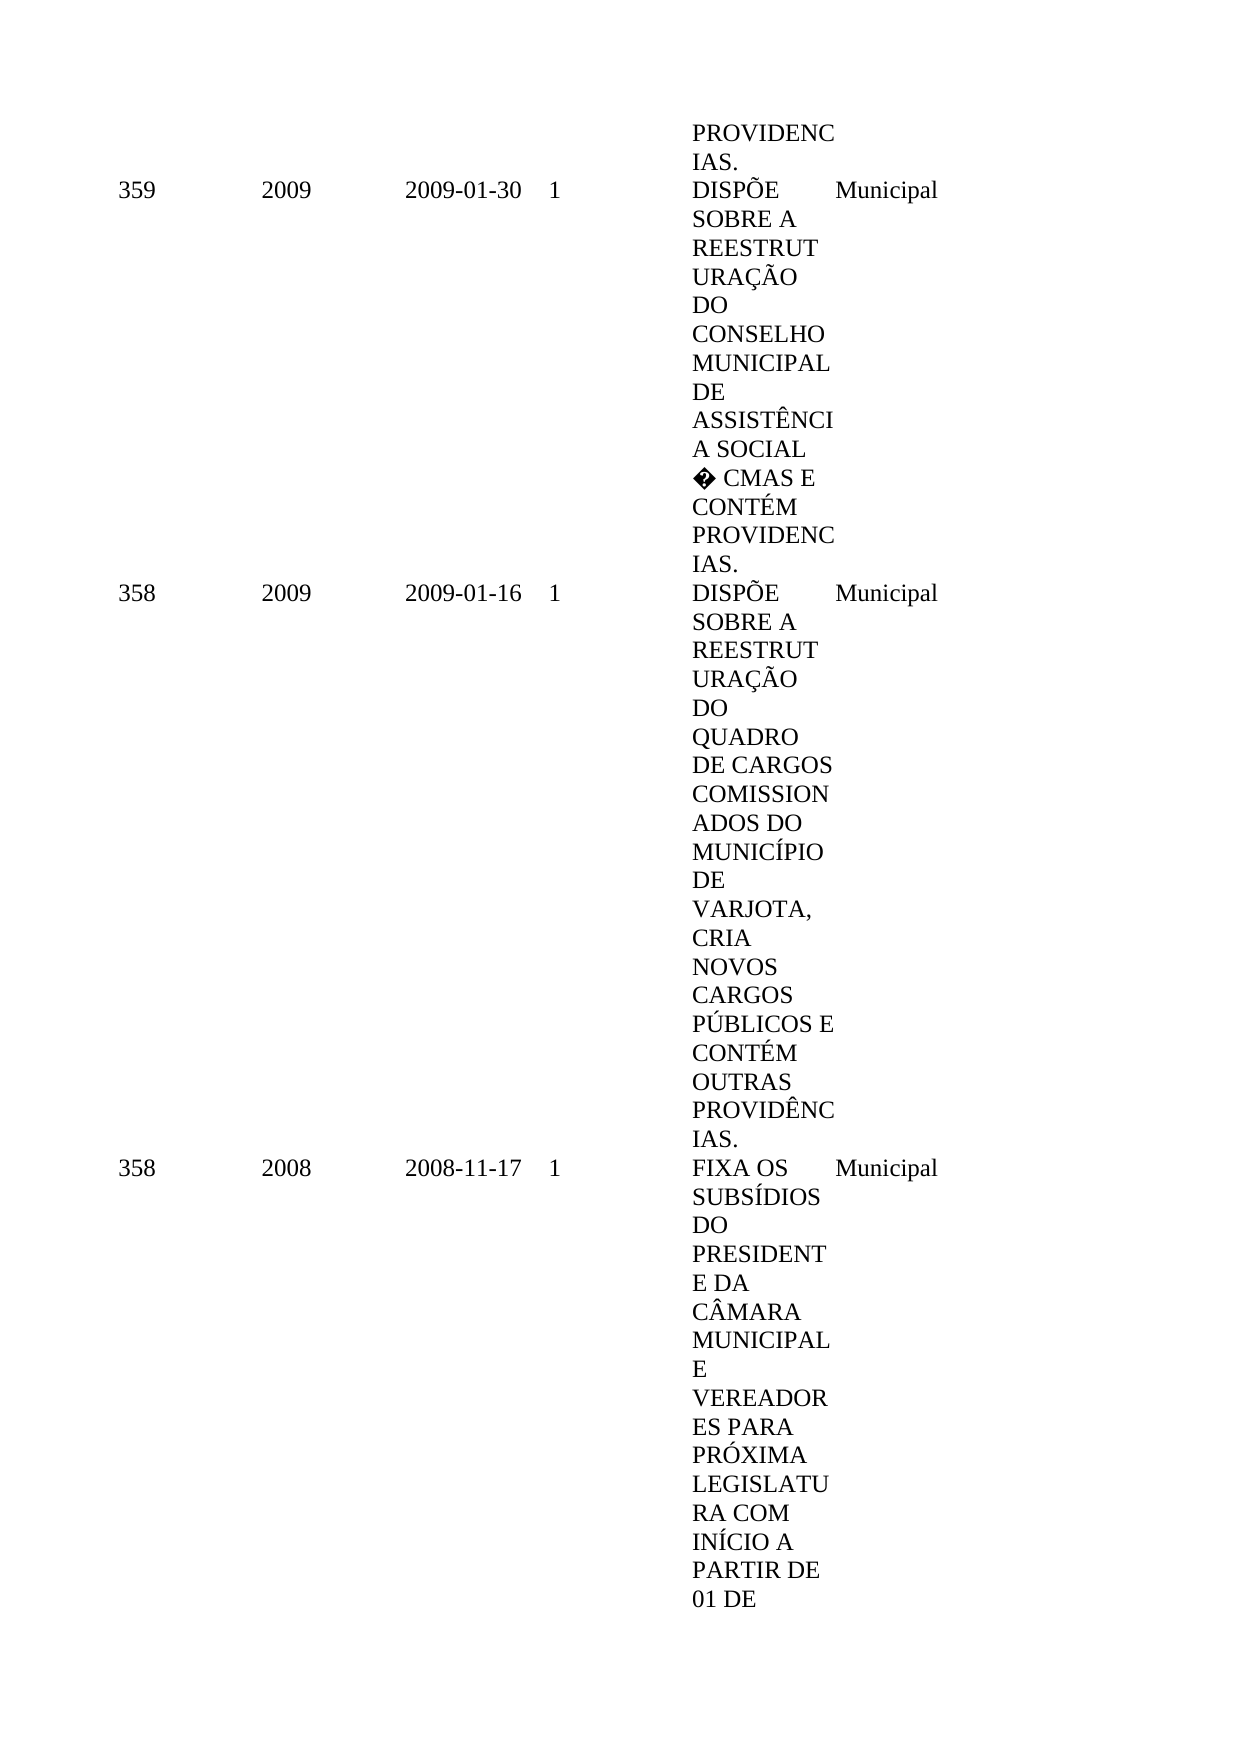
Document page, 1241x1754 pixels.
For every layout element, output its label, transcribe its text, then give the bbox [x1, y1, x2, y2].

table_cell [979, 118, 1122, 176]
table_cell 2009 [261, 578, 405, 1153]
table_cell 2009-01-30 [405, 176, 548, 578]
table_cell DISPÕE SOBRE A REESTRUTURAÇÃO DO CONSELHO MUNICIPAL DE ASSISTÊNCIA SOCIAL � CMAS E CONTÉM PROVIDENCIAS. [692, 176, 835, 578]
table_cell 1 [548, 1153, 692, 1613]
table_cell [835, 118, 979, 176]
table_cell 358 [118, 578, 261, 1153]
table_cell 2009 [261, 176, 405, 578]
table_cell 2008-11-17 [405, 1153, 548, 1613]
table_cell 2008 [261, 1153, 405, 1613]
table_cell DISPÕE SOBRE A REESTRUTURAÇÃO DO QUADRO DE CARGOS COMISSIONADOS DO MUNICÍPIO DE VARJOTA, CRIA NOVOS CARGOS PÚBLICOS E CONTÉM OUTRAS PROVIDÊNCIAS. [692, 578, 835, 1153]
table_cell Municipal [835, 176, 979, 578]
table_cell Municipal [835, 1153, 979, 1613]
table_cell 358 [118, 1153, 261, 1613]
table_cell FIXA OS SUBSÍDIOS DO PRESIDENTE DA CÂMARA MUNICIPAL E VEREADORES PARA PRÓXIMA LEGISLATURA COM INÍCIO A PARTIR DE 01 DE [692, 1153, 835, 1613]
table_cell 1 [548, 176, 692, 578]
table_cell [261, 118, 405, 176]
table_cell 1 [548, 578, 692, 1153]
table_cell PROVIDENCIAS. [692, 118, 835, 176]
table_cell Municipal [835, 578, 979, 1153]
table_cell [118, 118, 261, 176]
table_cell 2009-01-16 [405, 578, 548, 1153]
table_cell [979, 176, 1122, 578]
table_cell [979, 578, 1122, 1153]
table_cell [548, 118, 692, 176]
table_cell [405, 118, 548, 176]
table_cell 359 [118, 176, 261, 578]
table_cell [979, 1153, 1122, 1613]
